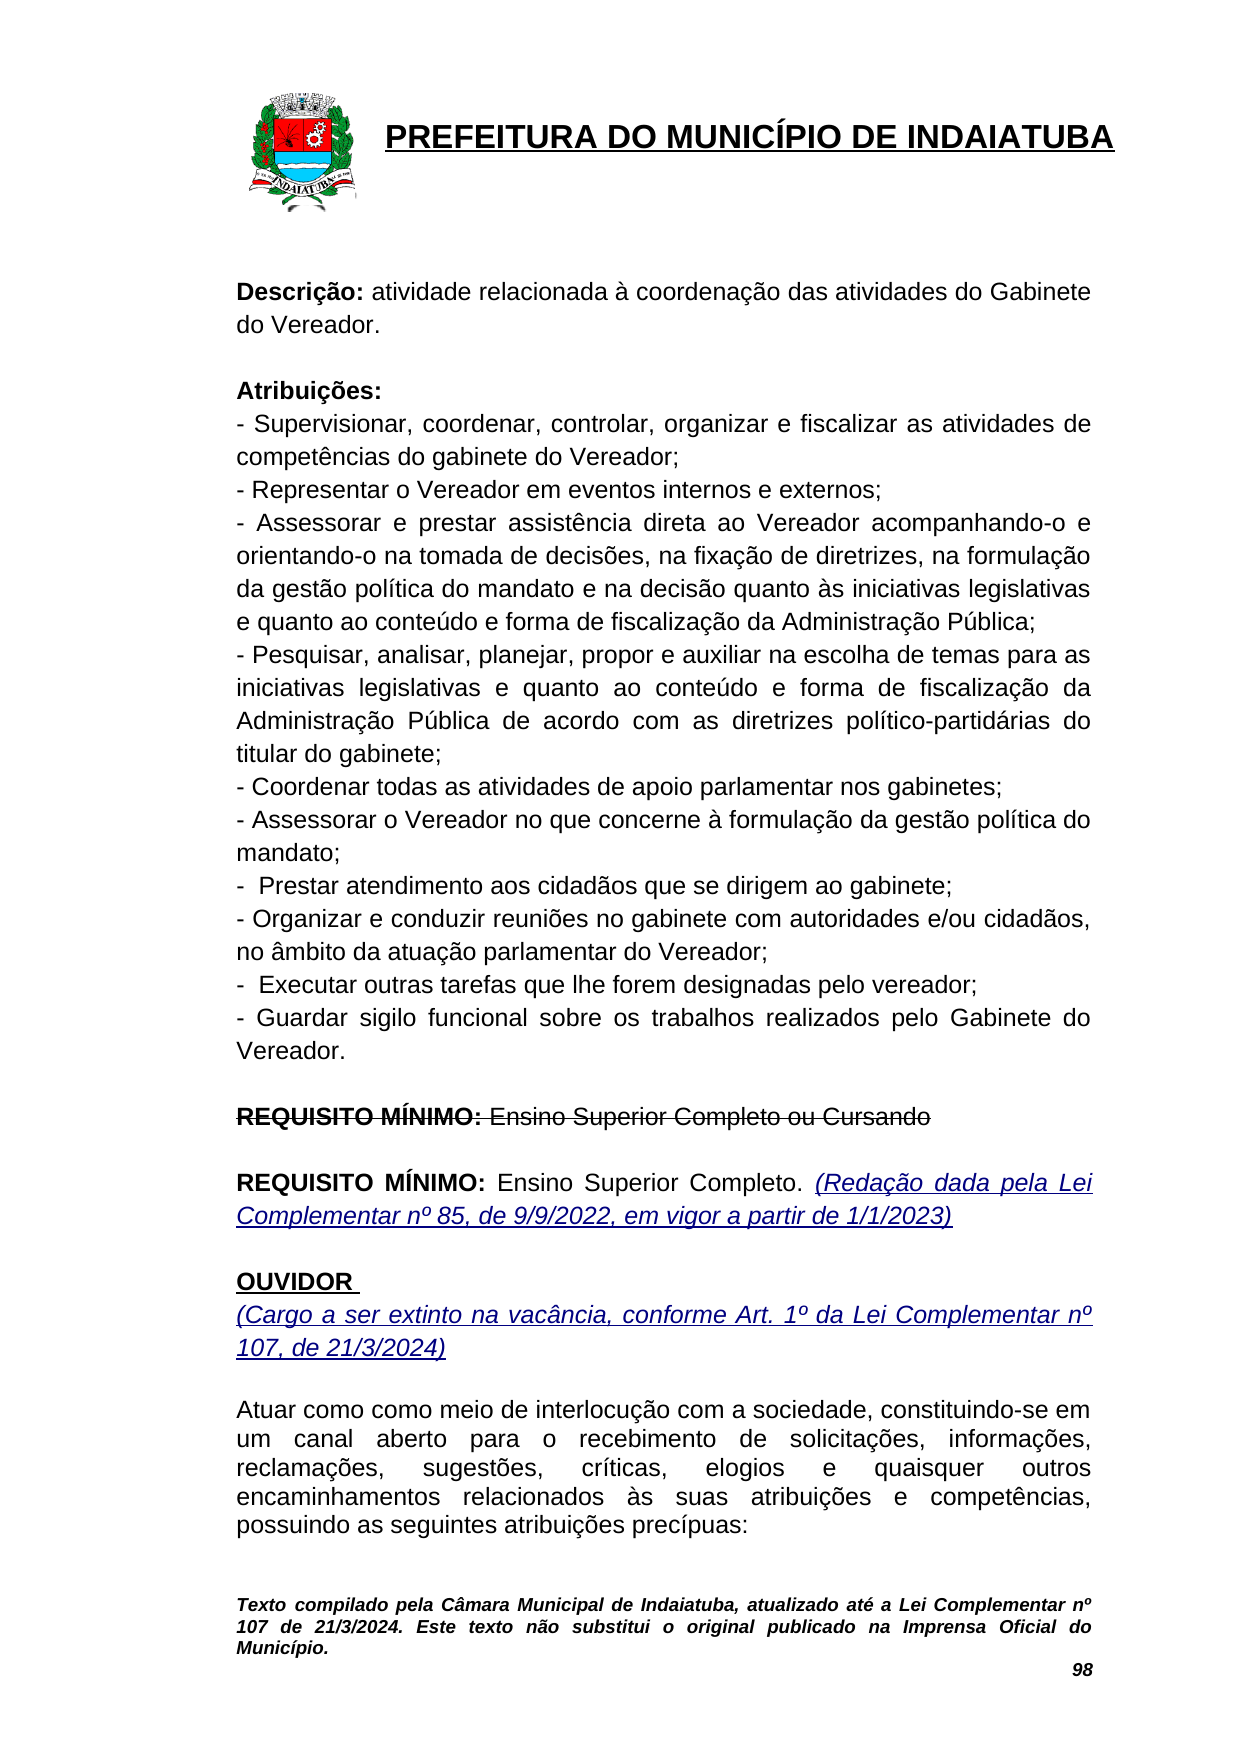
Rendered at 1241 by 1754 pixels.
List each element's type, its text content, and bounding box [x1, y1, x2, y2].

text REQUISITO MÍNIMO: Ensino Superior Completo ou Cursando [236, 1102, 1093, 1131]
text - Assessorar o Vereador no que concerne à formulação da gestão política do mandato; [236, 805, 1092, 867]
text - Assessorar e prestar assistência direta ao Vereador acompanhando-o e orientando-o na tomada de decisões, na fixação de diretrizes, na formulação da gestão política do mandato e na decisão quanto às iniciativas legislativas e quanto ao conteúdo e forma de fiscalização da Administração Pública; [236, 508, 1092, 636]
text - Representar o Vereador em eventos internos e externos; [236, 475, 1093, 503]
text - Pesquisar, analisar, planejar, propor e auxiliar na escolha de temas para as iniciativas legislativas e quanto ao conteúdo e forma de fiscalização da Administração Pública de acordo com as diretrizes político-partidárias do titular do gabinete; [236, 640, 1092, 768]
text - Coordenar todas as atividades de apoio parlamentar nos gabinetes; [236, 772, 1092, 801]
text (Cargo a ser extinto na vacância, conforme Art. 1º da Lei Complementar nº [236, 1300, 1093, 1325]
text 107, de 21/3/2024) [236, 1326, 1093, 1362]
text - Executar outras tarefas que lhe forem designadas pelo vereador; [236, 970, 1093, 999]
text Atribuições: [236, 376, 1093, 404]
text Atuar como como meio de interlocução com a sociedade, constituindo-se em um canal aberto para o recebimento de solicitações, informações, reclamações, sugestões, críticas, elogios e quaisquer outros encaminhamentos relacionados às suas atribuições e competências, possuindo as seguintes atribuições precípuas: [236, 1396, 1092, 1539]
text REQUISITO MÍNIMO: Ensino Superior Completo. (Redação dada pela Lei Complementar nº 85, de 9/9/2022, em vigor a partir de 1/1/2023) [236, 1168, 1093, 1230]
text - Prestar atendimento aos cidadãos que se dirigem ao gabinete; [236, 871, 1092, 900]
text - Organizar e conduzir reuniões no gabinete com autoridades e/ou cidadãos, no âmbito da atuação parlamentar do Vereador; [236, 904, 1092, 966]
text - Supervisionar, coordenar, controlar, organizar e fiscalizar as atividades de competências do gabinete do Vereador; [236, 409, 1093, 471]
text OUVIDOR [236, 1267, 1093, 1296]
text Descrição: atividade relacionada à coordenação das atividades do Gabinete do Vereador. [236, 277, 1093, 338]
text - Guardar sigilo funcional sobre os trabalhos realizados pelo Gabinete do Vereador. [236, 1003, 1093, 1065]
